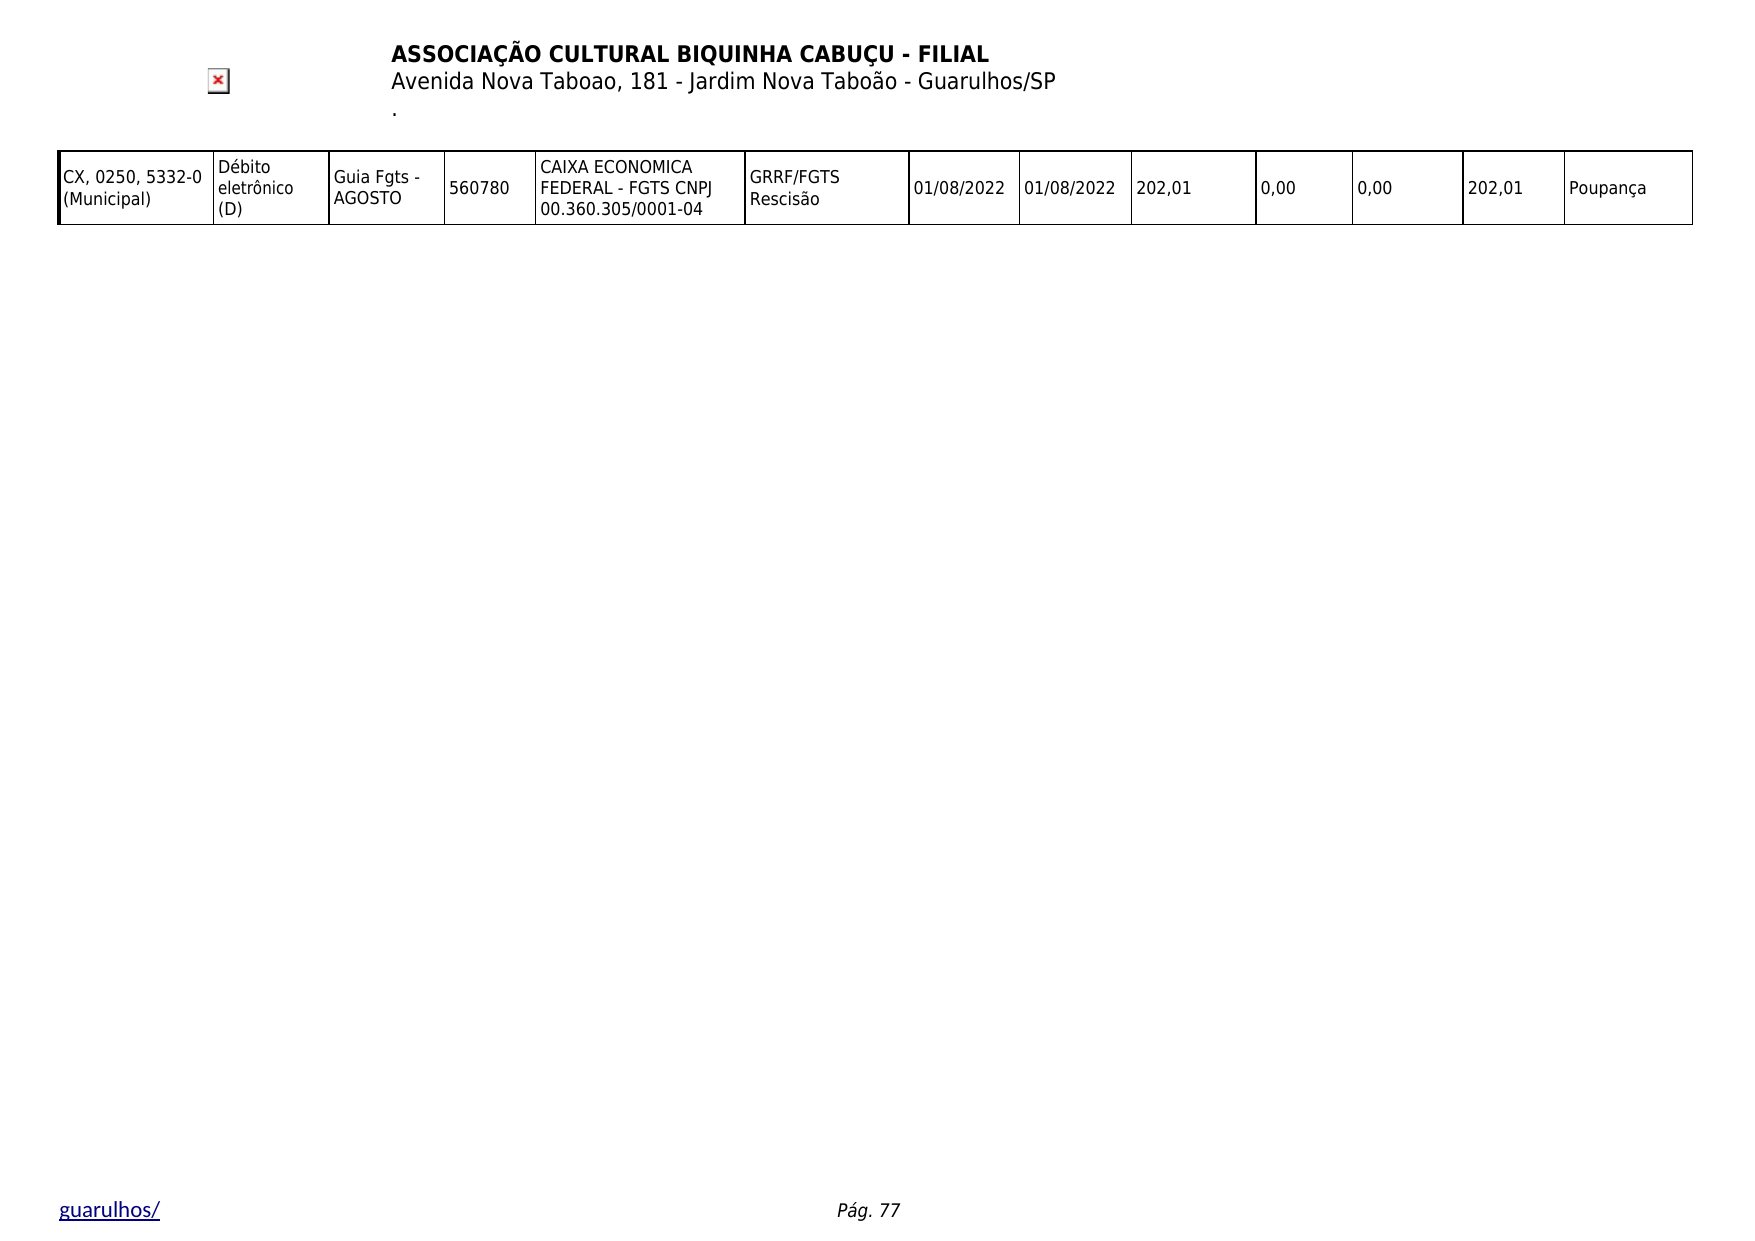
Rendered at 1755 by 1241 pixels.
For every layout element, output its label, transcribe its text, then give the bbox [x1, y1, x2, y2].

table_cell 0,00 [1353, 152, 1462, 224]
table_cell 202,01 [1132, 152, 1255, 224]
table_cell Débito eletrônico (D) [214, 152, 328, 224]
table_cell 0,00 [1257, 152, 1352, 224]
table_cell CX, 0250, 5332-0 (Municipal) [61, 152, 213, 224]
table_cell CAIXA ECONOMICA FEDERAL - FGTS CNPJ 00.360.305/0001-04 [536, 152, 744, 224]
table_cell 202,01 [1464, 152, 1564, 224]
table_cell Poupança [1565, 152, 1692, 224]
table_cell GRRF/FGTS Rescisão [746, 152, 908, 224]
table_cell 01/08/2022 [910, 152, 1019, 224]
table_cell 01/08/2022 [1020, 152, 1131, 224]
table_cell 560780 [445, 152, 535, 224]
table_cell Guia Fgts - AGOSTO [330, 152, 444, 224]
